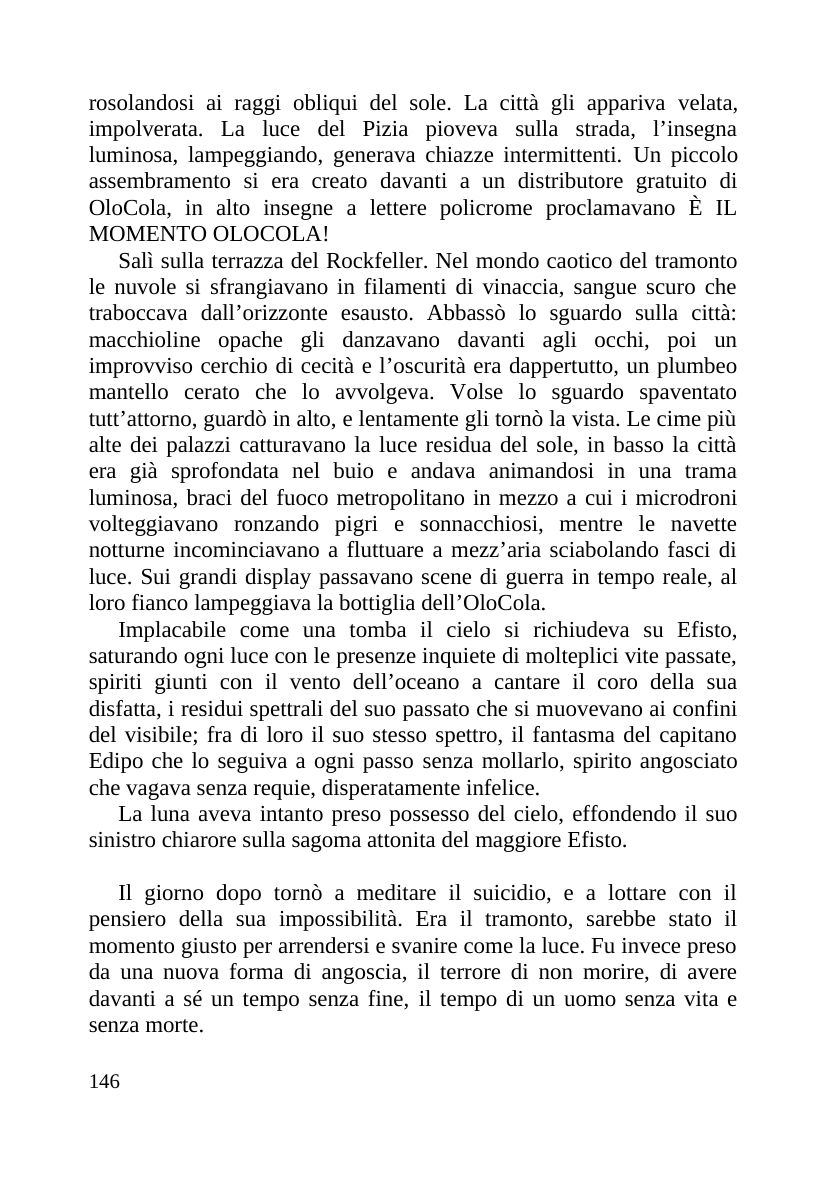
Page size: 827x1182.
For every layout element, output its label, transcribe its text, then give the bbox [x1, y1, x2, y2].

text Salì sulla terrazza del Rockfeller. Nel mondo caotico del tramonto le nuvole si sfrangiavano in filamenti di vinaccia, sangue scuro che traboccava dall’orizzonte esausto. Abbassò lo sguardo sulla città: macchioline opache gli danzavano davanti agli occhi, poi un improvviso cerchio di cecità e l’oscurità era dappertutto, un plumbeo mantello cerato che lo avvolgeva. Volse lo sguardo spaventato tutt’attorno, guardò in alto, e lentamente gli tornò la vista. Le cime più alte dei palazzi catturavano la luce residua del sole, in basso la città era già sprofondata nel buio e andava animandosi in una trama luminosa, braci del fuoco metropolitano in mezzo a cui i microdroni volteggiavano ronzando pigri e sonnacchiosi, mentre le navette notturne incominciavano a fluttuare a mezz’aria sciabolando fasci di luce. Sui grandi display passavano scene di guerra in tempo reale, al loro fianco lampeggiava la bottiglia dell’OloCola. [88, 247, 738, 616]
text Il giorno dopo tornò a meditare il suicidio, e a lottare con il pensiero della sua impossibilità. Era il tramonto, sarebbe stato il momento giusto per arrendersi e svanire come la luce. Fu invece preso da una nuova forma di angoscia, il terrore di non morire, di avere davanti a sé un tempo senza fine, il tempo di un uomo senza vita e senza morte. [88, 879, 738, 1037]
text Implacabile come una tomba il cielo si richiudeva su Efisto, saturando ogni luce con le presenze inquiete di molteplici vite passate, spiriti giunti con il vento dell’oceano a cantare il coro della sua disfatta, i residui spettrali del suo passato che si muovevano ai confini del visibile; fra di loro il suo stesso spettro, il fantasma del capitano Edipo che lo seguiva a ogni passo senza mollarlo, spirito angosciato che vagava senza requie, disperatamente infelice. [88, 616, 738, 800]
text rosolandosi ai raggi obliqui del sole. La città gli appariva velata, impolverata. La luce del Pizia pioveva sulla strada, l’insegna luminosa, lampeggiando, generava chiazze intermittenti. Un piccolo assembramento si era creato davanti a un distributore gratuito di OloCola, in alto insegne a lettere policrome proclamavano È IL MOMENTO OLOCOLA! [88, 88, 738, 247]
text La luna aveva intanto preso possesso del cielo, effondendo il suo sinistro chiarore sulla sagoma attonita del maggiore Efisto. [88, 800, 738, 853]
